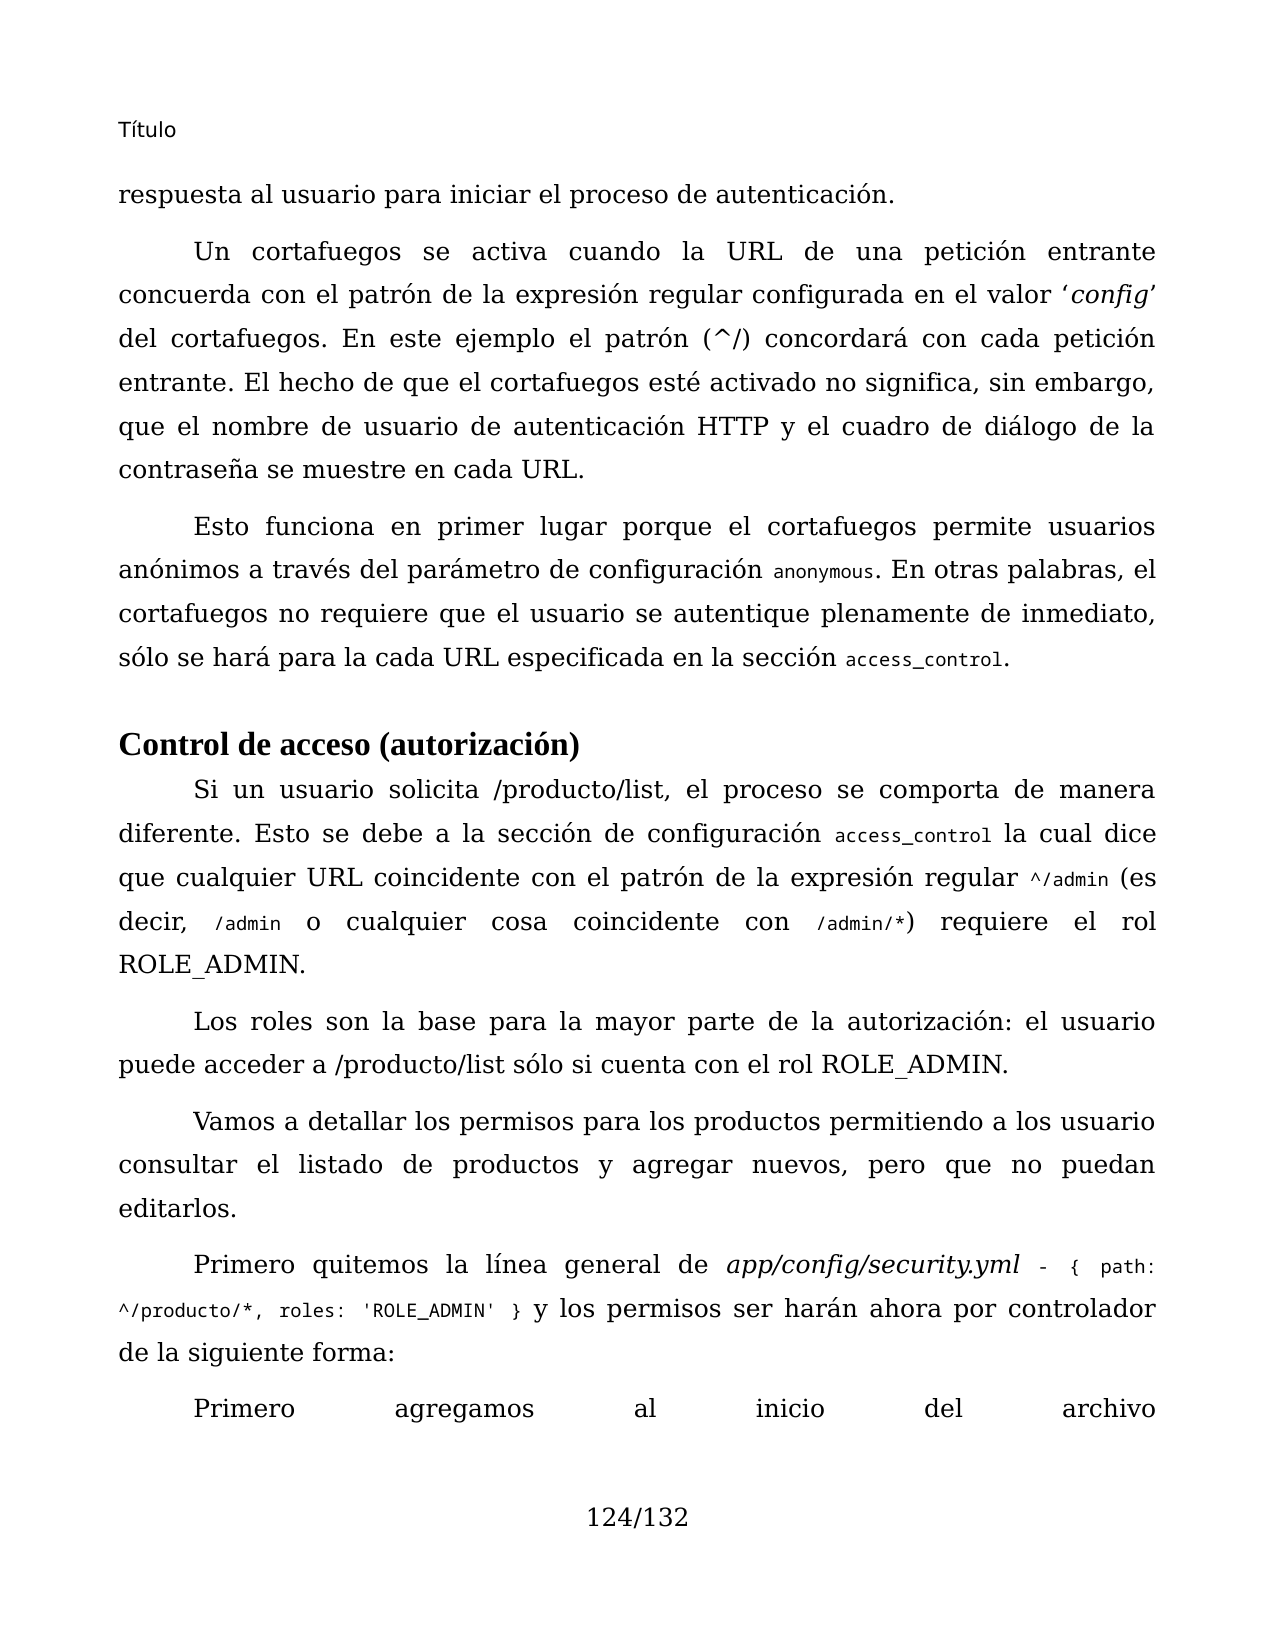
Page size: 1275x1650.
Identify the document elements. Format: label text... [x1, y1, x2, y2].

text Vamos a detallar los permisos para los productos permitiendo a los usuario consultar el listado de productos y agregar nuevos, pero que no puedan editarlos. [118, 1107, 1157, 1223]
text Si un usuario solicita /producto/list, el proceso se comporta de manera diferente. Esto se debe a la sección de configuración access_control la cual dice que cualquier URL coincidente con el patrón de la expresión regular ^/admin (es decir, /admin o cualquier cosa coincidente con /admin/*) requiere el rol ROLE_ADMIN. [118, 776, 1157, 980]
text respuesta al usuario para iniciar el proceso de autenticación. [118, 181, 1157, 210]
text Los roles son la base para la mayor parte de la autorización: el usuario puede acceder a /producto/list sólo si cuenta con el rol ROLE_ADMIN. [118, 1007, 1157, 1080]
text Primero quitemos la línea general de app/config/security.yml - { path: ^/producto/*, roles: 'ROLE_ADMIN' } y los permisos ser harán ahora por controlador de la siguiente forma: [118, 1251, 1157, 1367]
text Un cortafuegos se activa cuando la URL de una petición entrante concuerda con el patrón de la expresión regular configurada en el valor ‘config’ del cortafuegos. En este ejemplo el patrón (^/) concordará con cada petición entrante. El hecho de que el cortafuegos esté activado no significa, sin embargo, que el nombre de usuario de autenticación HTTP y el cuadro de diálogo de la contraseña se muestre en cada URL. [118, 237, 1157, 485]
text Primero agregamos al inicio del archivo [118, 1394, 1157, 1423]
subtitle Control de acceso (autorización) [118, 724, 1157, 763]
text Esto funciona en primer lugar porque el cortafuegos permite usuarios anónimos a través del parámetro de configuración anonymous. En otras palabras, el cortafuegos no requiere que el usuario se autentique plenamente de inmediato, sólo se hará para la cada URL especificada en la sección access_control. [118, 512, 1157, 672]
